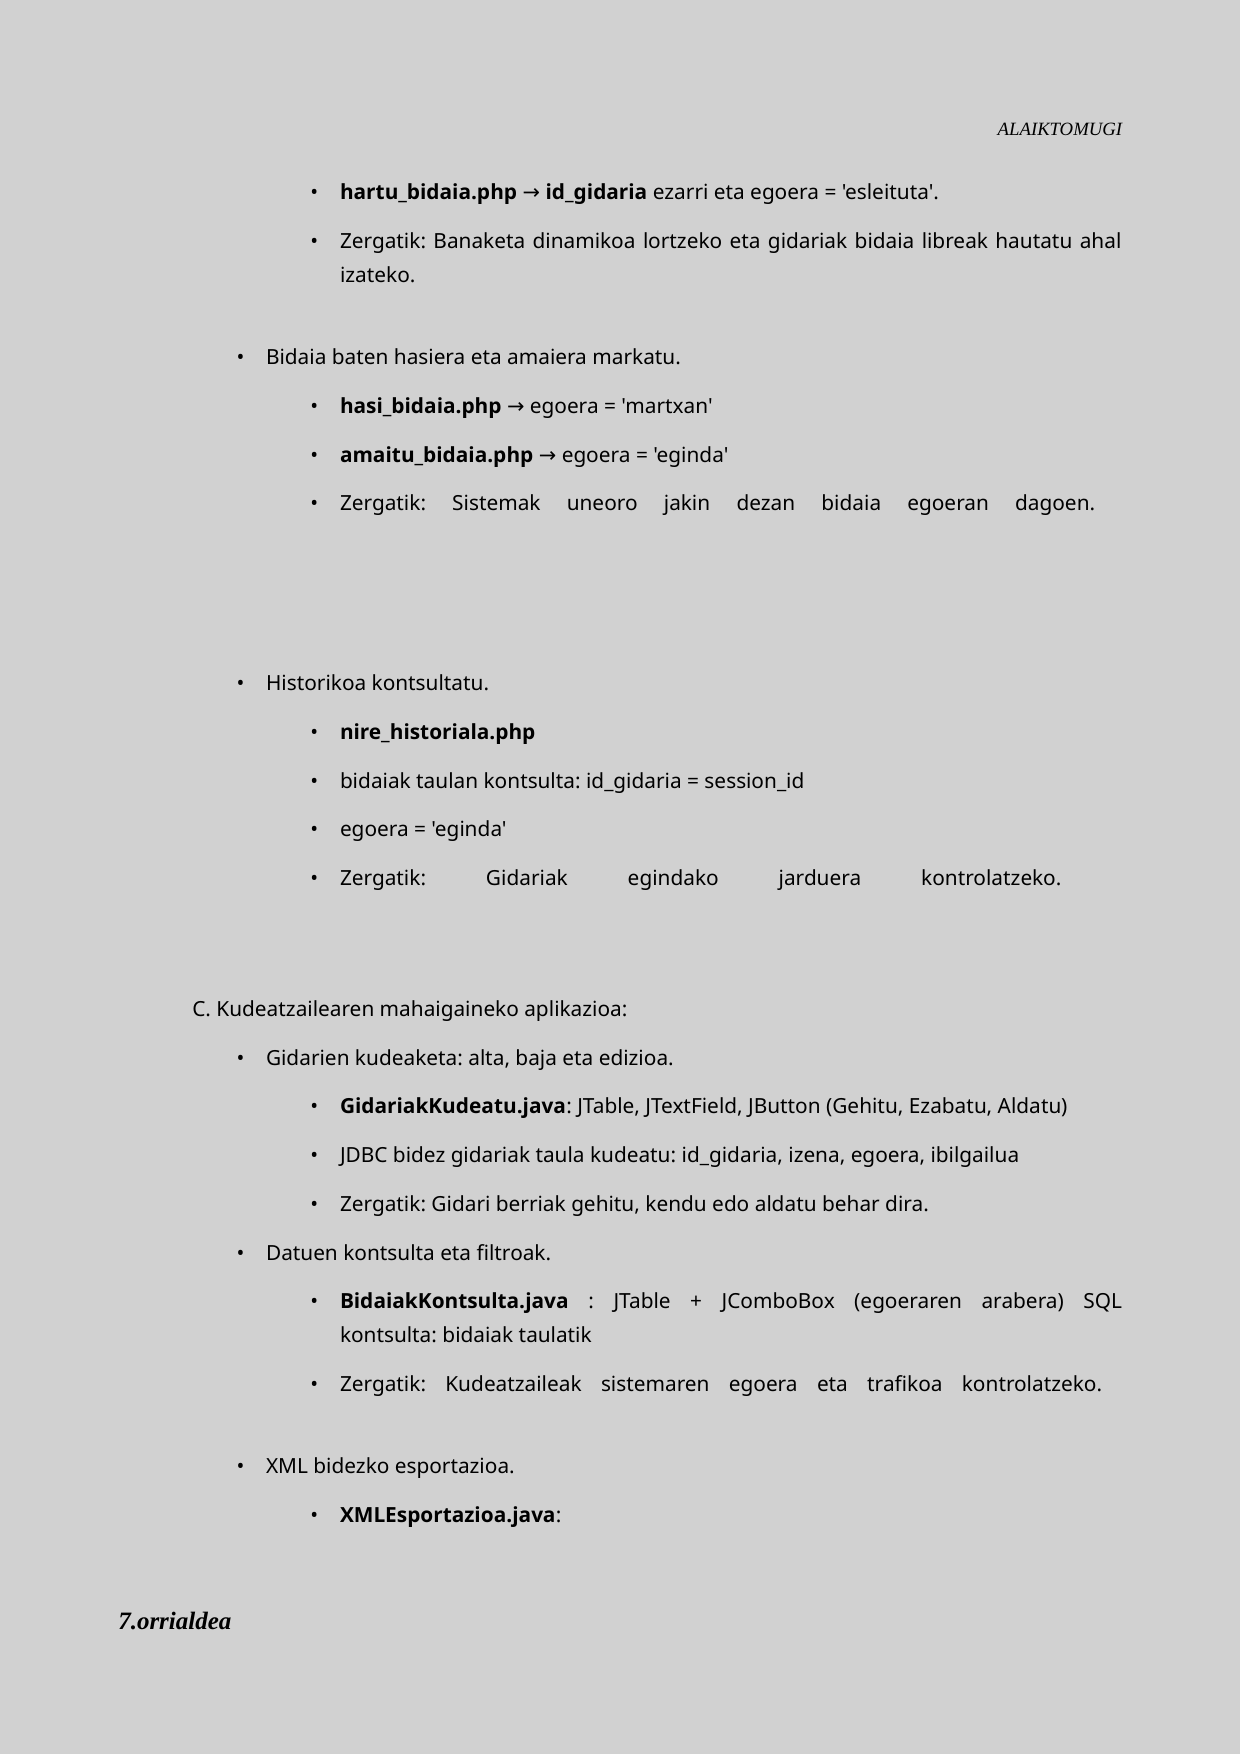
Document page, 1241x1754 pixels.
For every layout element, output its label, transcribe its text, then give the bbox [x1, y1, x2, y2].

list XMLEsportazioa.java: [310, 1500, 1122, 1529]
list Zergatik: Gidari berriak gehitu, kendu edo aldatu behar dira. [310, 1189, 1122, 1217]
list BidaiakKontsulta.java : JTable + JComboBox (egoeraren arabera) SQL kontsulta: bidaiak taulatik [310, 1286, 1122, 1349]
text C. Kudeatzailearen mahaigaineko aplikazioa: [118, 994, 1122, 1023]
list Zergatik: Kudeatzaileak sistemaren egoera eta trafikoa kontrolatzeko. [310, 1369, 1122, 1431]
list Zergatik: Gidariak egindako jarduera kontrolatzeko. [310, 863, 1122, 926]
list JDBC bidez gidariak taula kudeatu: id_gidaria, izena, egoera, ibilgailua [310, 1140, 1122, 1169]
list bidaiak taulan kontsulta: id_gidaria = session_id [310, 766, 1122, 794]
list XML bidezko esportazioa. [236, 1452, 1122, 1480]
list hartu_bidaia.php → id_gidaria ezarri eta egoera = 'esleituta'. [310, 177, 1122, 206]
list Datuen kontsulta eta filtroak. [236, 1238, 1122, 1266]
list egoera = 'eginda' [310, 814, 1122, 843]
list nire_historiala.php [310, 717, 1122, 746]
list amaitu_bidaia.php → egoera = 'eginda' [310, 440, 1122, 468]
list Historikoa kontsultatu. [236, 668, 1122, 697]
list hasi_bidaia.php → egoera = 'martxan' [310, 391, 1122, 419]
list Zergatik: Banaketa dinamikoa lortzeko eta gidariak bidaia libreak hautatu ahal izateko. [310, 226, 1122, 322]
list Zergatik: Sistemak uneoro jakin dezan bidaia egoeran dagoen. [310, 488, 1122, 551]
list Bidaia baten hasiera eta amaiera markatu. [236, 342, 1122, 371]
list Gidarien kudeaketa: alta, baja eta edizioa. [236, 1043, 1122, 1071]
list GidariakKudeatu.java: JTable, JTextField, JButton (Gehitu, Ezabatu, Aldatu) [310, 1092, 1122, 1120]
